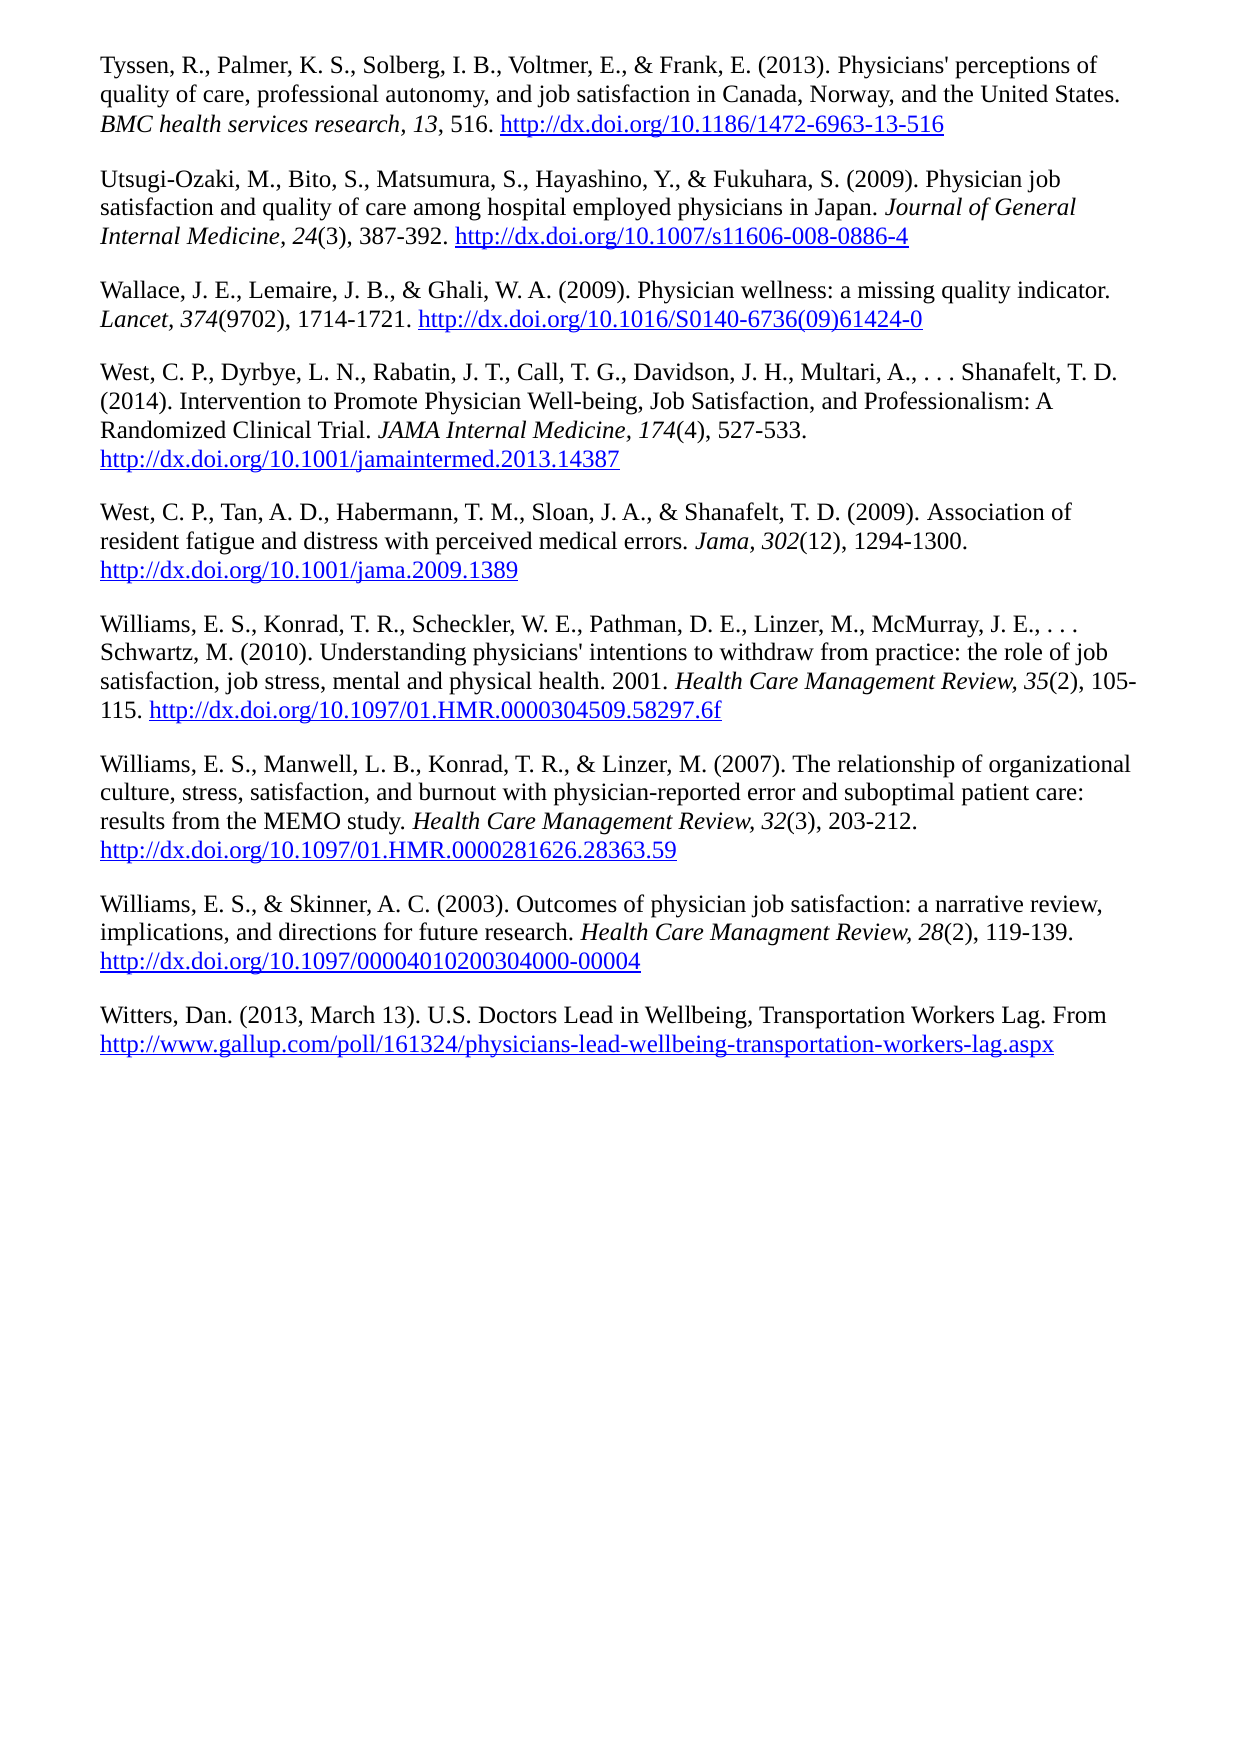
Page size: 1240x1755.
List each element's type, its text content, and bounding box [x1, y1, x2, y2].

text Tyssen, R., Palmer, K. S., Solberg, I. B., Voltmer, E., & Frank, E. (2013). Physicians' perceptions of quality of care, professional autonomy, and job satisfaction in Canada, Norway, and the United States. BMC health services research, 13, 516. http://dx.doi.org/10.1186/1472-6963-13-516 [100, 50, 1139, 138]
text Wallace, J. E., Lemaire, J. B., & Ghali, W. A. (2009). Physician wellness: a missing quality indicator. Lancet, 374(9702), 1714-1721. http://dx.doi.org/10.1016/S0140-6736(09)61424-0 [100, 275, 1139, 332]
text Witters, Dan. (2013, March 13). U.S. Doctors Lead in Wellbeing, Transportation Workers Lag. From http://www.gallup.com/poll/161324/physicians-lead-wellbeing-transportation-workers-lag.aspx [100, 1000, 1139, 1057]
text West, C. P., Dyrbye, L. N., Rabatin, J. T., Call, T. G., Davidson, J. H., Multari, A., . . . Shanafelt, T. D. (2014). Intervention to Promote Physician Well-being, Job Satisfaction, and Professionalism: A Randomized Clinical Trial. JAMA Internal Medicine, 174(4), 527-533. http://dx.doi.org/10.1001/jamaintermed.2013.14387 [100, 357, 1139, 472]
text Williams, E. S., & Skinner, A. C. (2003). Outcomes of physician job satisfaction: a narrative review, implications, and directions for future research. Health Care Managment Review, 28(2), 119-139. http://dx.doi.org/10.1097/00004010200304000-00004 [100, 889, 1139, 975]
text Utsugi-Ozaki, M., Bito, S., Matsumura, S., Hayashino, Y., & Fukuhara, S. (2009). Physician job satisfaction and quality of care among hospital employed physicians in Japan. Journal of General Internal Medicine, 24(3), 387-392. http://dx.doi.org/10.1007/s11606-008-0886-4 [100, 164, 1139, 250]
text Williams, E. S., Konrad, T. R., Scheckler, W. E., Pathman, D. E., Linzer, M., McMurray, J. E., . . . Schwartz, M. (2010). Understanding physicians' intentions to withdraw from practice: the role of job satisfaction, job stress, mental and physical health. 2001. Health Care Management Review, 35(2), 105-115. http://dx.doi.org/10.1097/01.HMR.0000304509.58297.6f [100, 609, 1139, 724]
text Williams, E. S., Manwell, L. B., Konrad, T. R., & Linzer, M. (2007). The relationship of organizational culture, stress, satisfaction, and burnout with physician-reported error and suboptimal patient care: results from the MEMO study. Health Care Management Review, 32(3), 203-212. http://dx.doi.org/10.1097/01.HMR.0000281626.28363.59 [100, 749, 1139, 864]
text West, C. P., Tan, A. D., Habermann, T. M., Sloan, J. A., & Shanafelt, T. D. (2009). Association of resident fatigue and distress with perceived medical errors. Jama, 302(12), 1294-1300. http://dx.doi.org/10.1001/jama.2009.1389 [100, 497, 1139, 584]
